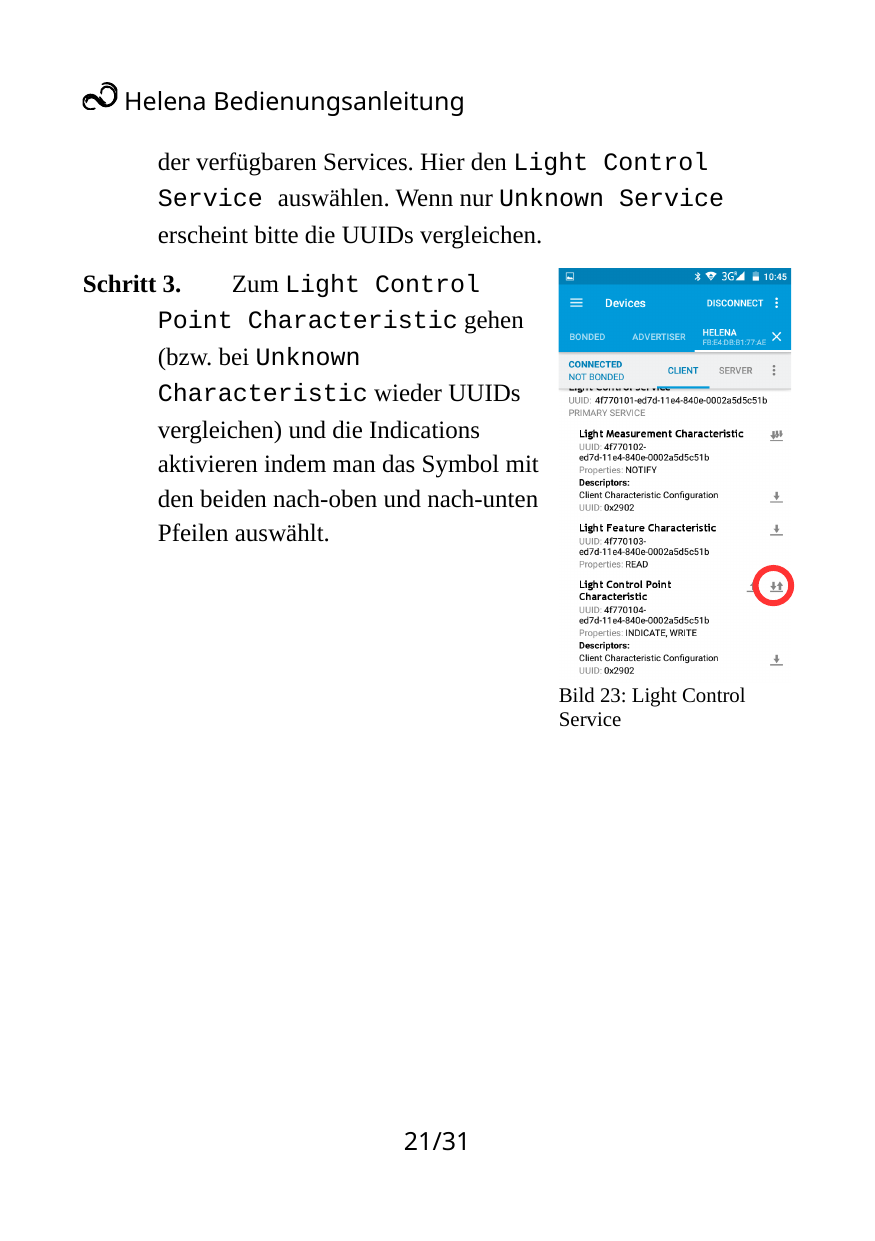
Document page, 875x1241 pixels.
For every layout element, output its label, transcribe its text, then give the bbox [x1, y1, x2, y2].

picture [737, 274, 744, 280]
picture [753, 272, 758, 280]
picture [738, 300, 748, 306]
picture [558, 351, 792, 683]
list der verfügbaren Services. Hier den Light Control Service auswählen. Wenn nur Unknown Service erscheint bitte die UUIDs vergleichen. [83, 147, 791, 248]
picture [759, 571, 788, 600]
list Zum Light Control Point Characteristic gehen (bzw. bei Unknown Characteristic wieder UUIDs vergleichen) und die Indications aktivieren indem man das Symbol mit den beiden nach-oben und nach-unten Pfeilen auswählt. [83, 269, 559, 731]
picture [708, 330, 716, 335]
list Bild 23: Light Control Service [559, 683, 791, 731]
